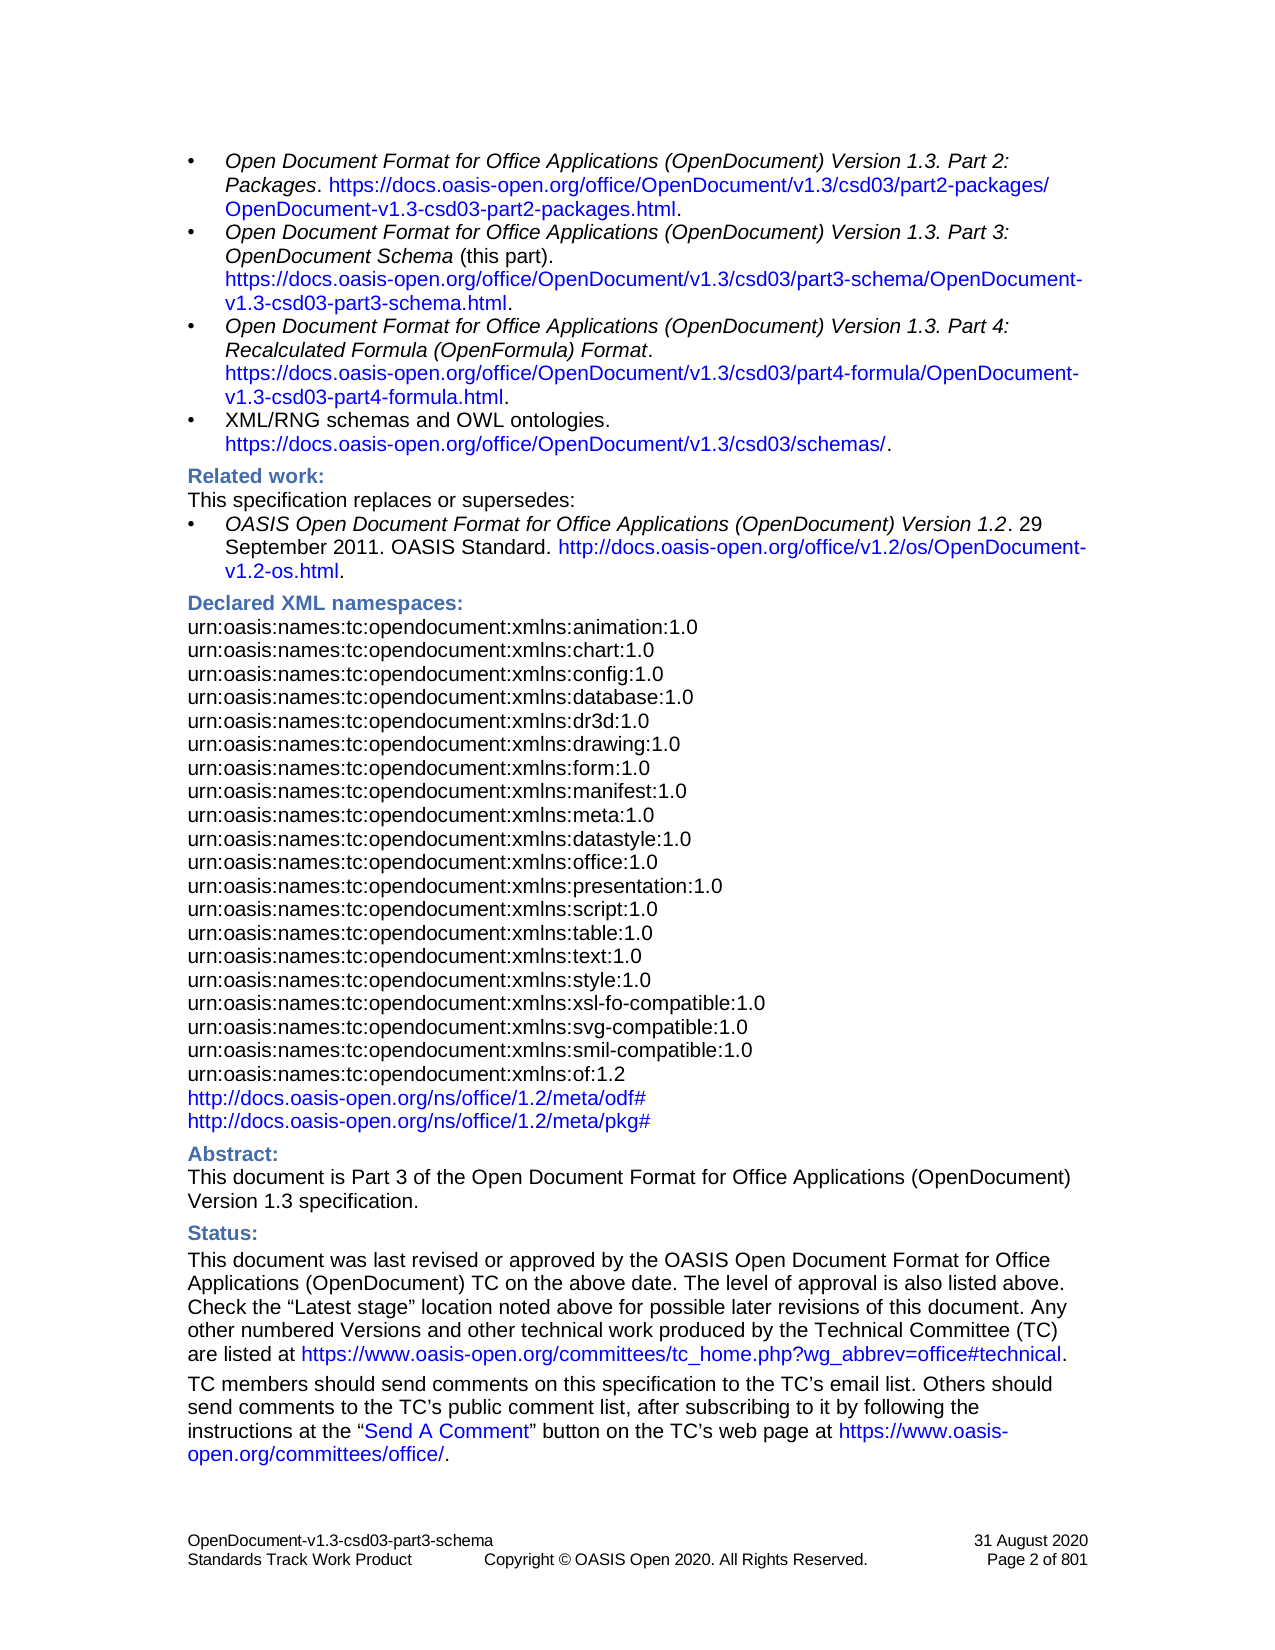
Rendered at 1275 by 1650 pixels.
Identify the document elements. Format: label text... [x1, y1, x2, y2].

title Declared XML namespaces: [187, 592, 1088, 615]
title Abstract: [187, 1142, 1088, 1166]
title http://docs.oasis-open.org/ns/office/1.2/meta/pkg# [187, 1109, 1088, 1133]
list XML/RNG schemas and OWL ontologies. https://docs.oasis-open.org/office/OpenDocument/v1.3/csd03/schemas/. [187, 409, 1088, 456]
title urn:oasis:names:tc:opendocument:xmlns:animation:1.0 urn:oasis:names:tc:opendocument:xmlns:chart:1.0 urn:oasis:names:tc:opendocument:xmlns:config:1.0 urn:oasis:names:tc:opendocument:xmlns:database:1.0 urn:oasis:names:tc:opendocument:xmlns:dr3d:1.0 urn:oasis:names:tc:opendocument:xmlns:drawing:1.0 urn:oasis:names:tc:opendocument:xmlns:form:1.0 urn:oasis:names:tc:opendocument:xmlns:manifest:1.0 urn:oasis:names:tc:opendocument:xmlns:meta:1.0 urn:oasis:names:tc:opendocument:xmlns:datastyle:1.0 urn:oasis:names:tc:opendocument:xmlns:office:1.0 urn:oasis:names:tc:opendocument:xmlns:presentation:1.0 urn:oasis:names:tc:opendocument:xmlns:script:1.0 urn:oasis:names:tc:opendocument:xmlns:table:1.0 urn:oasis:names:tc:opendocument:xmlns:text:1.0 urn:oasis:names:tc:opendocument:xmlns:style:1.0 urn:oasis:names:tc:opendocument:xmlns:xsl-fo-compatible:1.0 urn:oasis:names:tc:opendocument:xmlns:svg-compatible:1.0 urn:oasis:names:tc:opendocument:xmlns:smil-compatible:1.0 urn:oasis:names:tc:opendocument:xmlns:of:1.2 http://docs.oasis-open.org/ns/office/1.2/meta/odf# [187, 615, 1088, 1109]
title This specification replaces or supersedes: [187, 488, 1088, 512]
title Related work: [187, 465, 1088, 488]
text This document was last revised or approved by the OASIS Open Document Format for Office Applications (OpenDocument) TC on the above date. The level of approval is also listed above. Check the “Latest stage” location noted above for possible later revisions of this document. Any other numbered Versions and other technical work produced by the Technical Committee (TC) are listed at https://www.oasis-open.org/committees/tc_home.php?wg_abbrev=office#technical. [187, 1248, 1088, 1366]
list OASIS Open Document Format for Office Applications (OpenDocument) Version 1.2. 29 September 2011. OASIS Standard. http://docs.oasis-open.org/office/v1.2/os/OpenDocument-v1.2-os.html. [187, 512, 1088, 583]
text This document is Part 3 of the Open Document Format for Office Applications (OpenDocument) Version 1.3 specification. [187, 1166, 1088, 1213]
list Open Document Format for Office Applications (OpenDocument) Version 1.3. Part 3: OpenDocument Schema (this part). https://docs.oasis-open.org/office/OpenDocument/v1.3/csd03/part3-schema/OpenDocument-v1.3-csd03-part3-schema.html. [187, 221, 1088, 315]
list Open Document Format for Office Applications (OpenDocument) Version 1.3. Part 2: Packages. https://docs.oasis-open.org/office/OpenDocument/v1.3/csd03/part2-packages/OpenDocument-v1.3-csd03-part2-packages.html. [187, 150, 1088, 221]
list Open Document Format for Office Applications (OpenDocument) Version 1.3. Part 4: Recalculated Formula (OpenFormula) Format. https://docs.oasis-open.org/office/OpenDocument/v1.3/csd03/part4-formula/OpenDocument-v1.3-csd03-part4-formula.html. [187, 315, 1088, 409]
title Status: [187, 1222, 1088, 1245]
text TC members should send comments on this specification to the TC’s email list. Others should send comments to the TC’s public comment list, after subscribing to it by following the instructions at the “Send A Comment” button on the TC’s web page at https://www.oasis-open.org/committees/office/. [187, 1372, 1088, 1466]
